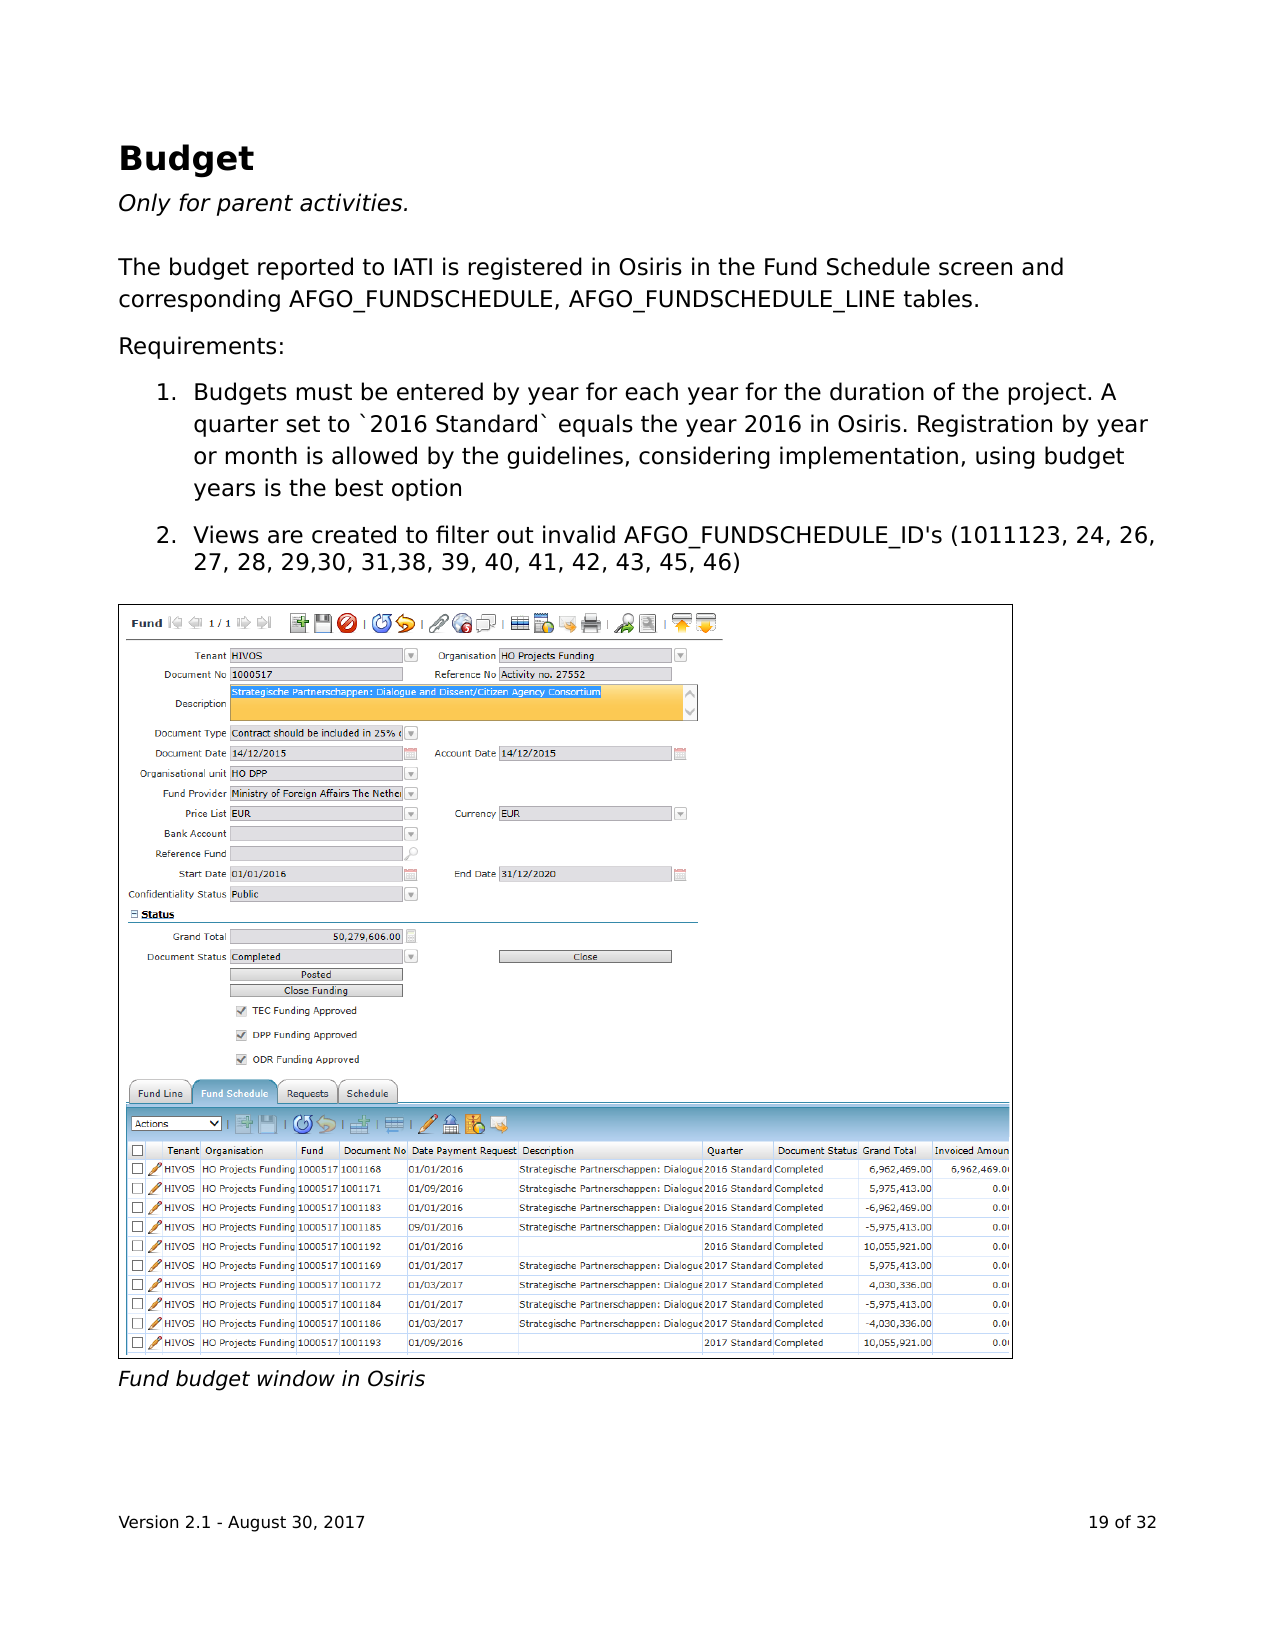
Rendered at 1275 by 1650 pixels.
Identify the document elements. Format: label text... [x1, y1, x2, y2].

list Budgets must be entered by year for each year for the duration of the project. A quarter set to `2016 Standard` equals the year 2016 in Osiris. Registration by year or month is allowed by the guidelines, considering implementation, using budget years is the best option [156, 379, 1157, 502]
list Views are created to filter out invalid AFGO_FUNDSCHEDULE_ID's (1011123, 24, 26, 27, 28, 29,30, 31,38, 39, 40, 41, 42, 43, 45, 46) [156, 522, 1157, 575]
text Requirements: [118, 333, 1157, 360]
text Only for parent activities. The budget reported to IATI is registered in Osiris in the Fund Schedule screen and corresponding AFGO_FUNDSCHEDULE, AFGO_FUNDSCHEDULE_LINE tables. [118, 191, 1157, 313]
text Fund budget window in Osiris [118, 1367, 1157, 1391]
picture [121, 606, 1010, 1355]
subtitle Budget [118, 139, 1157, 178]
